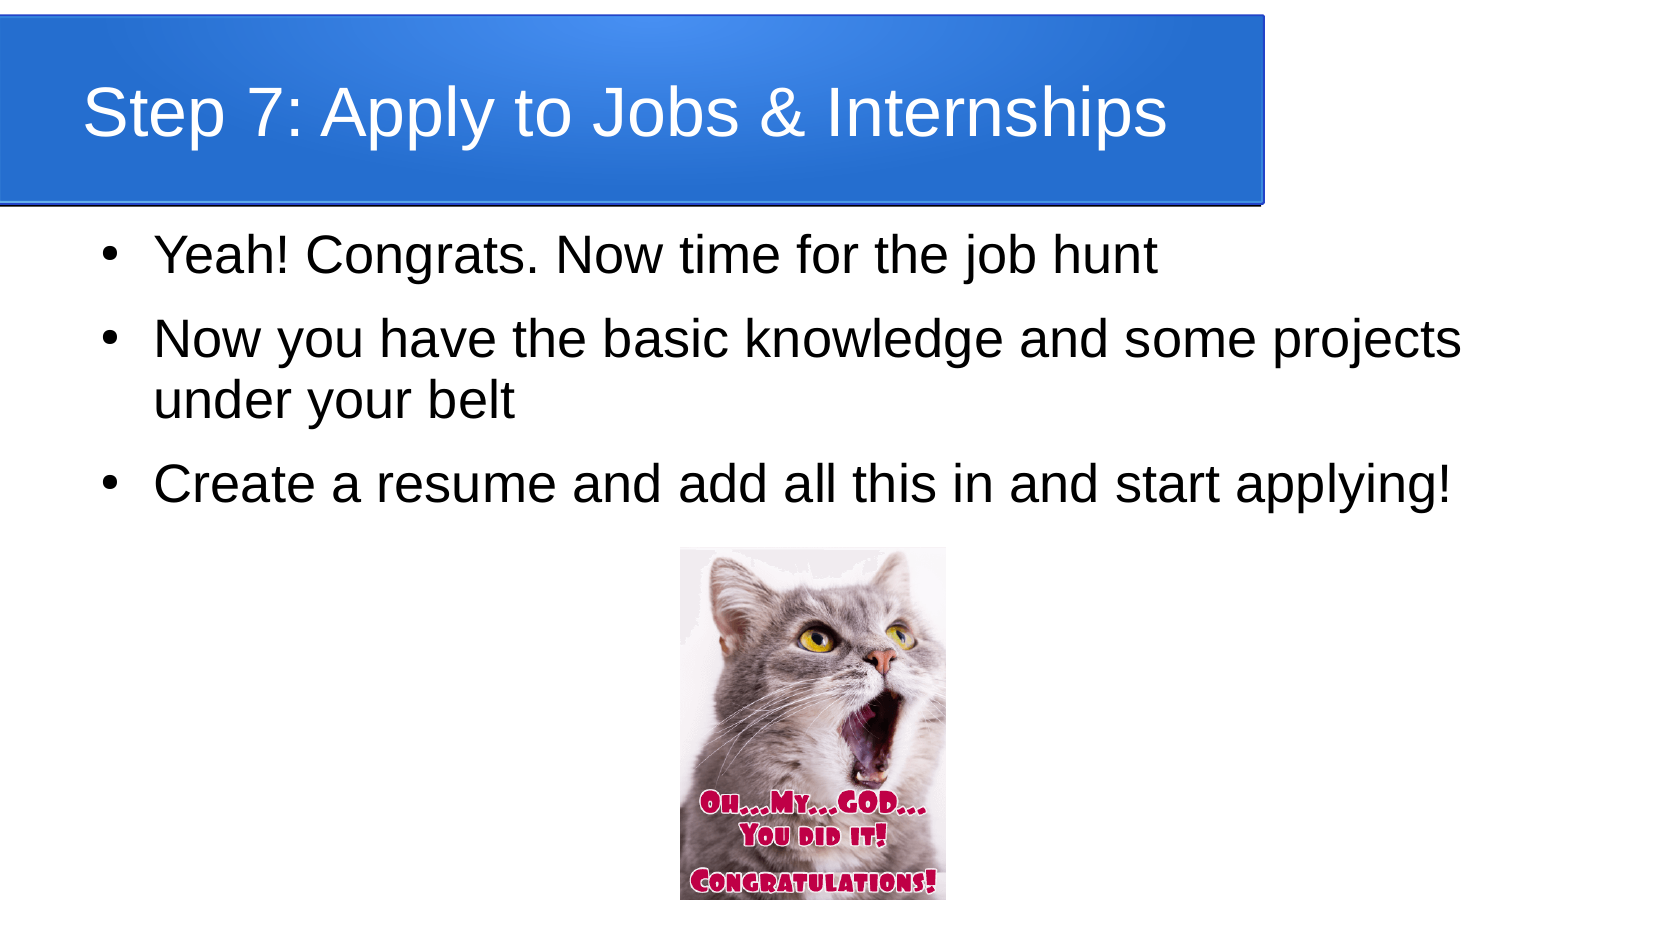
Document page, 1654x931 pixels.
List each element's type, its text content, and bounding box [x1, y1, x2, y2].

list Yeah! Congrats. Now time for the job hunt Now you have the basic knowledge and some projects under your belt Create a resume and add all this in and start applying! [82, 224, 1571, 764]
title Step 7: Apply to Jobs & Internships [82, 35, 1235, 189]
picture [680, 547, 946, 901]
